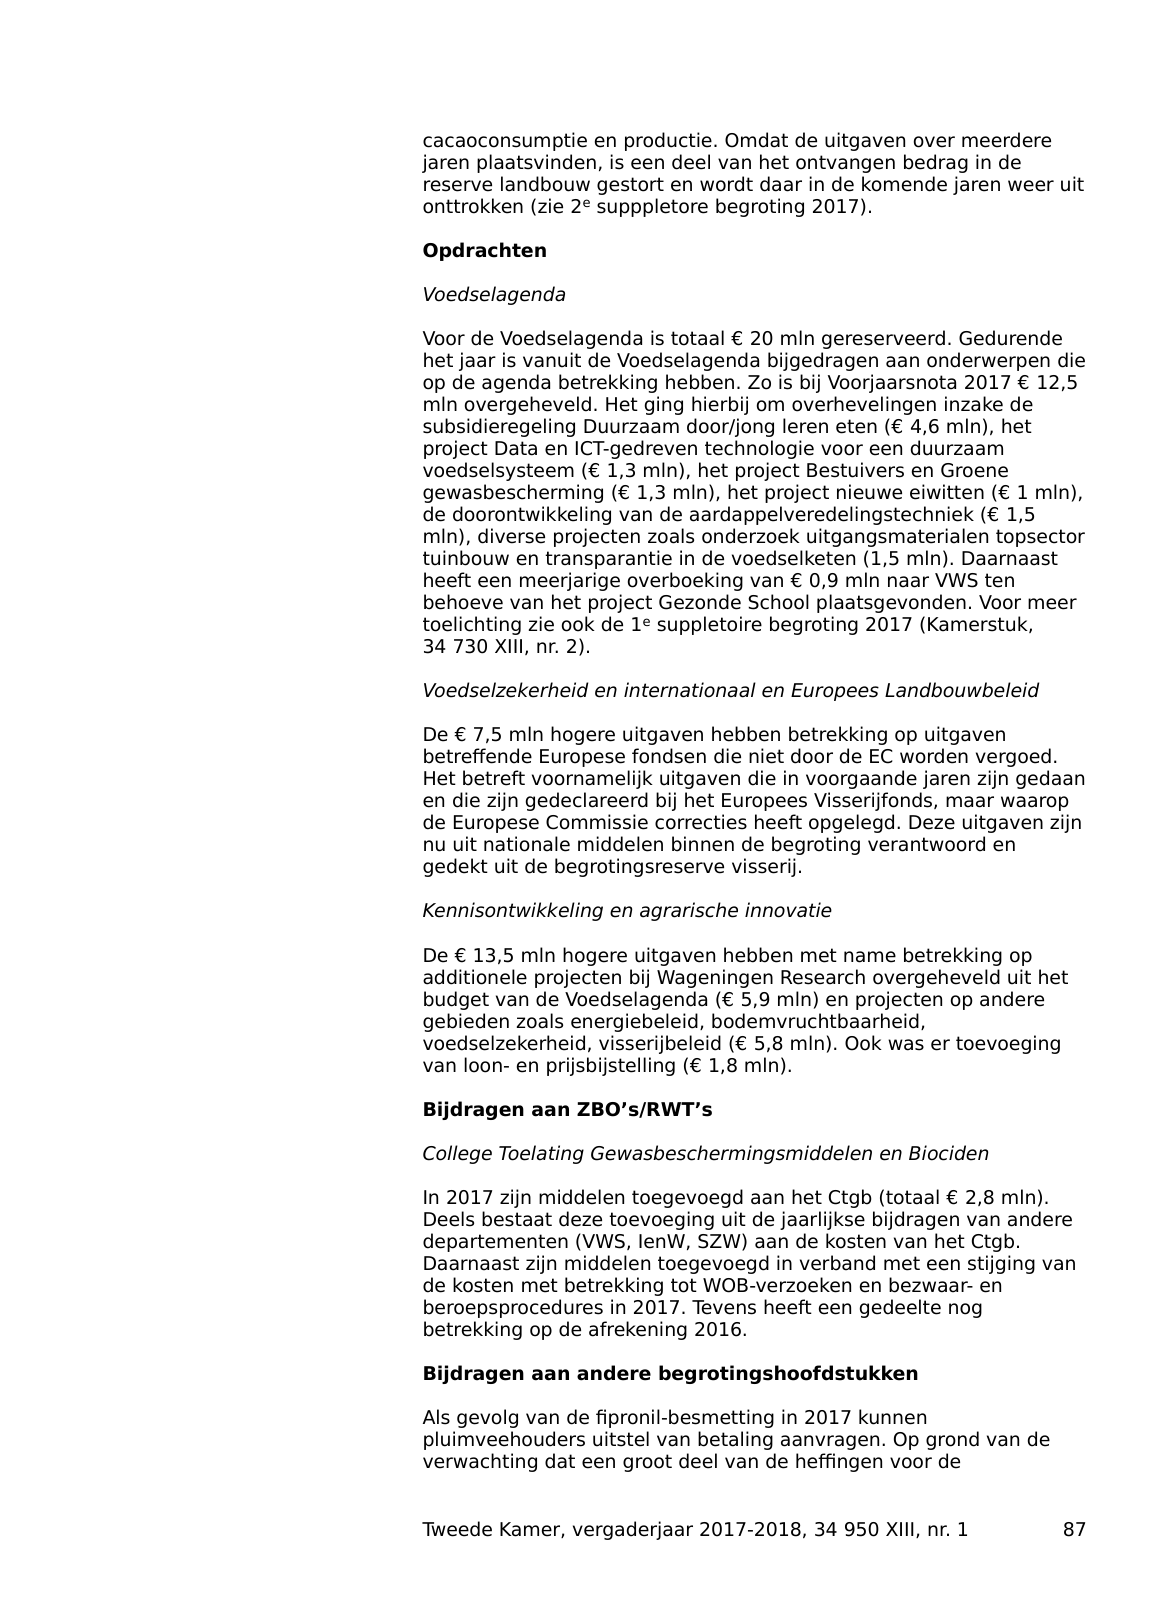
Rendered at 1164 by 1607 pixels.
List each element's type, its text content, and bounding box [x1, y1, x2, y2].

text cacaoconsumptie en productie. Omdat de uitgaven over meerdere jaren plaatsvinden, is een deel van het ontvangen bedrag in de reserve landbouw gestort en wordt daar in de komende jaren weer uit onttrokken (zie 2e supppletore begroting 2017). [422, 130, 1087, 218]
subtitle Voedselzekerheid en internationaal en Europees Landbouwbeleid [422, 680, 1087, 702]
subtitle Bijdragen aan ZBO’s/RWT’s [422, 1099, 1087, 1121]
text Als gevolg van de fipronil-besmetting in 2017 kunnen pluimveehouders uitstel van betaling aanvragen. Op grond van de verwachting dat een groot deel van de heffingen voor de [422, 1407, 1087, 1473]
subtitle College Toelating Gewasbeschermingsmiddelen en Biociden [422, 1143, 1087, 1165]
text De € 13,5 mln hogere uitgaven hebben met name betrekking op additionele projecten bij Wageningen Research overgeheveld uit het budget van de Voedselagenda (€ 5,9 mln) en projecten op andere gebieden zoals energiebeleid, bodemvruchtbaarheid, voedselzekerheid, visserijbeleid (€ 5,8 mln). Ook was er toevoeging van loon- en prijsbijstelling (€ 1,8 mln). [422, 944, 1087, 1076]
text De € 7,5 mln hogere uitgaven hebben betrekking op uitgaven betreffende Europese fondsen die niet door de EC worden vergoed. Het betreft voornamelijk uitgaven die in voorgaande jaren zijn gedaan en die zijn gedeclareerd bij het Europees Visserijfonds, maar waarop de Europese Commissie correcties heeft opgelegd. Deze uitgaven zijn nu uit nationale middelen binnen de begroting verantwoord en gedekt uit de begrotingsreserve visserij. [422, 724, 1087, 878]
text Voor de Voedselagenda is totaal € 20 mln gereserveerd. Gedurende het jaar is vanuit de Voedselagenda bijgedragen aan onderwerpen die op de agenda betrekking hebben. Zo is bij Voorjaarsnota 2017 € 12,5 mln overgeheveld. Het ging hierbij om overhevelingen inzake de subsidieregeling Duurzaam door/jong leren eten (€ 4,6 mln), het project Data en ICT-gedreven technologie voor een duurzaam voedselsysteem (€ 1,3 mln), het project Bestuivers en Groene gewasbescherming (€ 1,3 mln), het project nieuwe eiwitten (€ 1 mln), de doorontwikkeling van de aardappelveredelingstechniek (€ 1,5 mln), diverse projecten zoals onderzoek uitgangsmaterialen topsector tuinbouw en transparantie in de voedselketen (1,5 mln). Daarnaast heeft een meerjarige overboeking van € 0,9 mln naar VWS ten behoeve van het project Gezonde School plaatsgevonden. Voor meer toelichting zie ook de 1e suppletoire begroting 2017 (Kamerstuk, 34 730 XIII, nr. 2). [422, 328, 1087, 658]
subtitle Opdrachten [422, 240, 1087, 262]
subtitle Kennisontwikkeling en agrarische innovatie [422, 900, 1087, 922]
subtitle Bijdragen aan andere begrotingshoofdstukken [422, 1363, 1087, 1385]
text In 2017 zijn middelen toegevoegd aan het Ctgb (totaal € 2,8 mln). Deels bestaat deze toevoeging uit de jaarlijkse bijdragen van andere departementen (VWS, IenW, SZW) aan de kosten van het Ctgb. Daarnaast zijn middelen toegevoegd in verband met een stijging van de kosten met betrekking tot WOB-verzoeken en bezwaar- en beroepsprocedures in 2017. Tevens heeft een gedeelte nog betrekking op de afrekening 2016. [422, 1187, 1087, 1341]
subtitle Voedselagenda [422, 284, 1087, 306]
